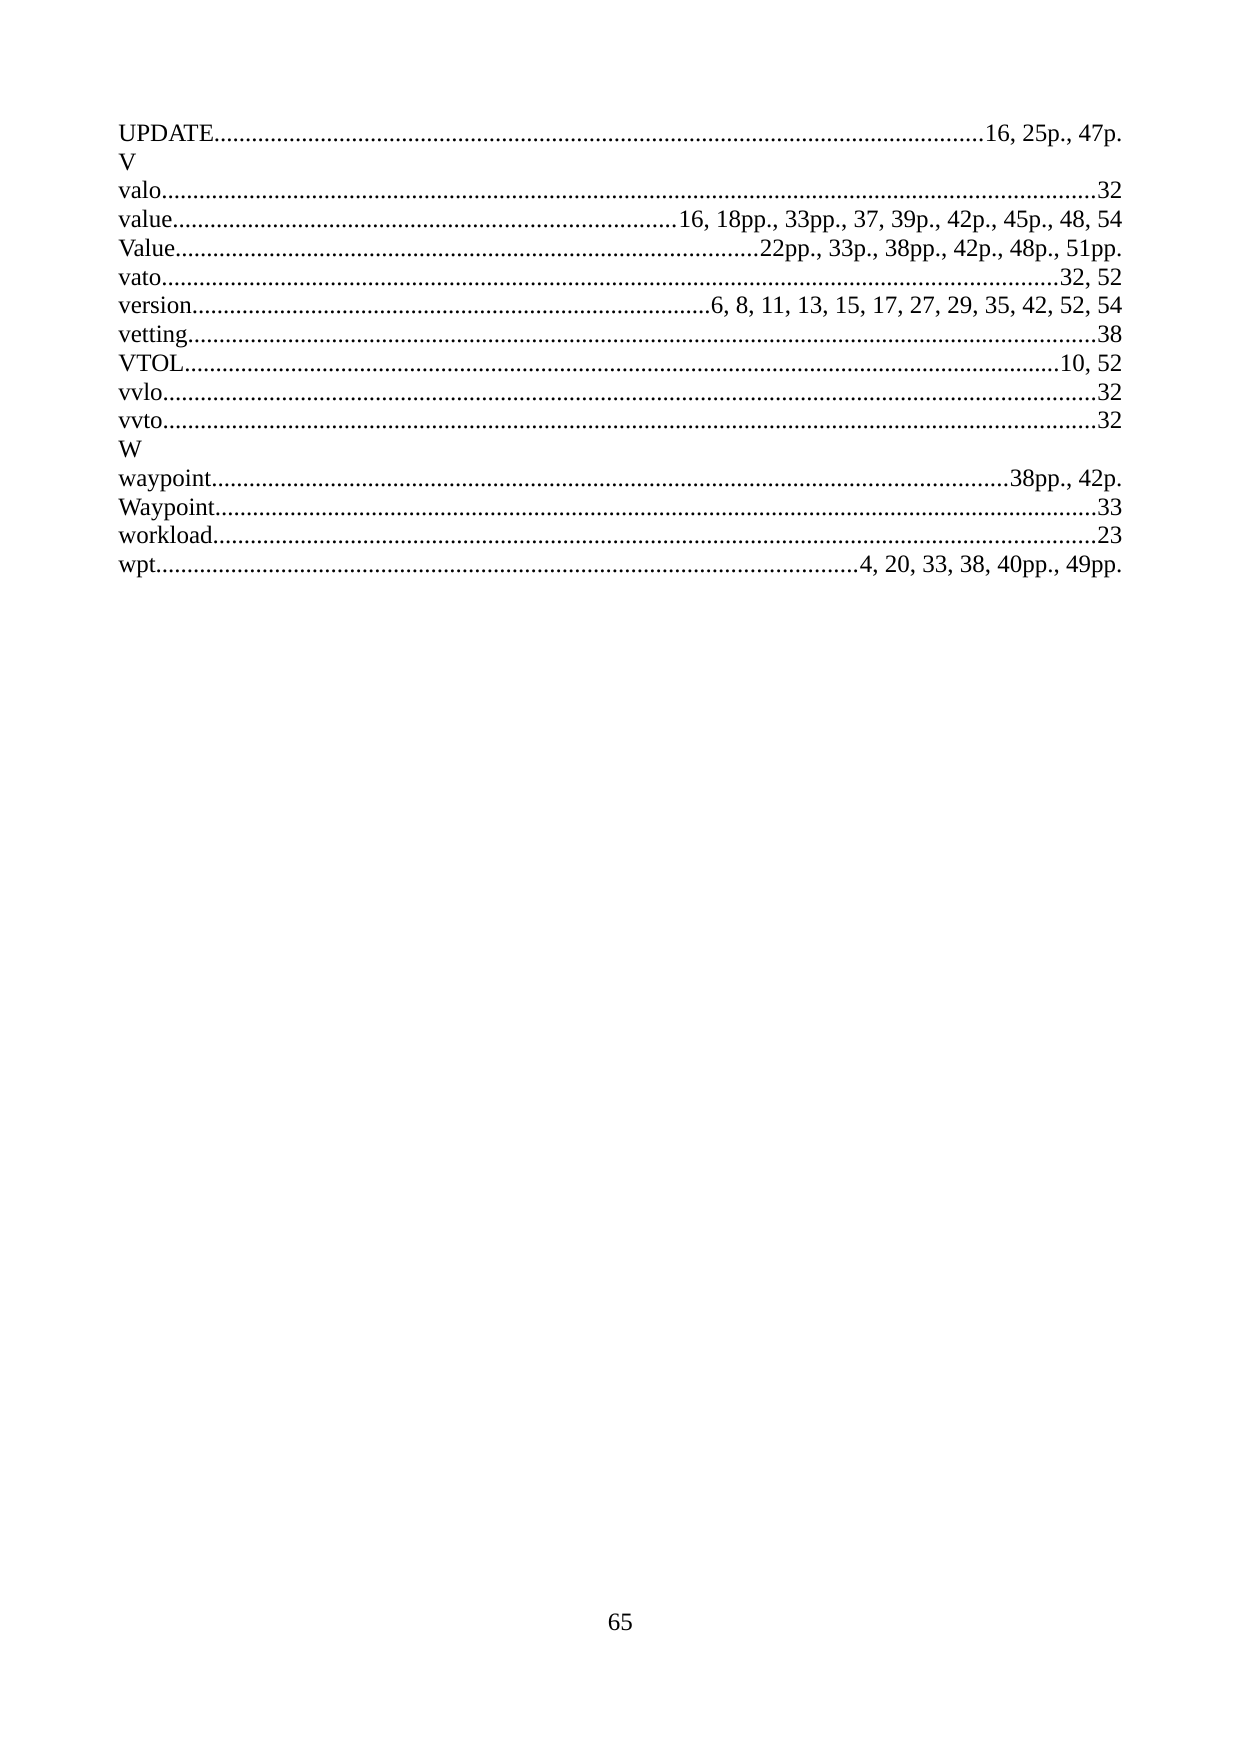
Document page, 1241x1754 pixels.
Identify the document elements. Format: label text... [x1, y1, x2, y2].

text workload 23 [118, 521, 1122, 549]
text valo 32 [118, 176, 1122, 204]
text vvlo 32 [118, 377, 1122, 406]
text Value 22pp., 33p., 38pp., 42p., 48p., 51pp. [118, 233, 1122, 262]
text vetting 38 [118, 319, 1122, 348]
text V [118, 147, 1122, 176]
text wpt 4, 20, 33, 38, 40pp., 49pp. [118, 549, 1122, 578]
text vato 32, 52 [118, 262, 1122, 291]
text UPDATE 16, 25p., 47p. [118, 118, 1122, 147]
text W [118, 434, 1122, 463]
text value 16, 18pp., 33pp., 37, 39p., 42p., 45p., 48, 54 [118, 204, 1122, 233]
text waypoint 38pp., 42p. [118, 463, 1122, 492]
text VTOL 10, 52 [118, 348, 1122, 377]
text vvto 32 [118, 406, 1122, 434]
text Waypoint 33 [118, 492, 1122, 521]
text version 6, 8, 11, 13, 15, 17, 27, 29, 35, 42, 52, 54 [118, 291, 1122, 319]
